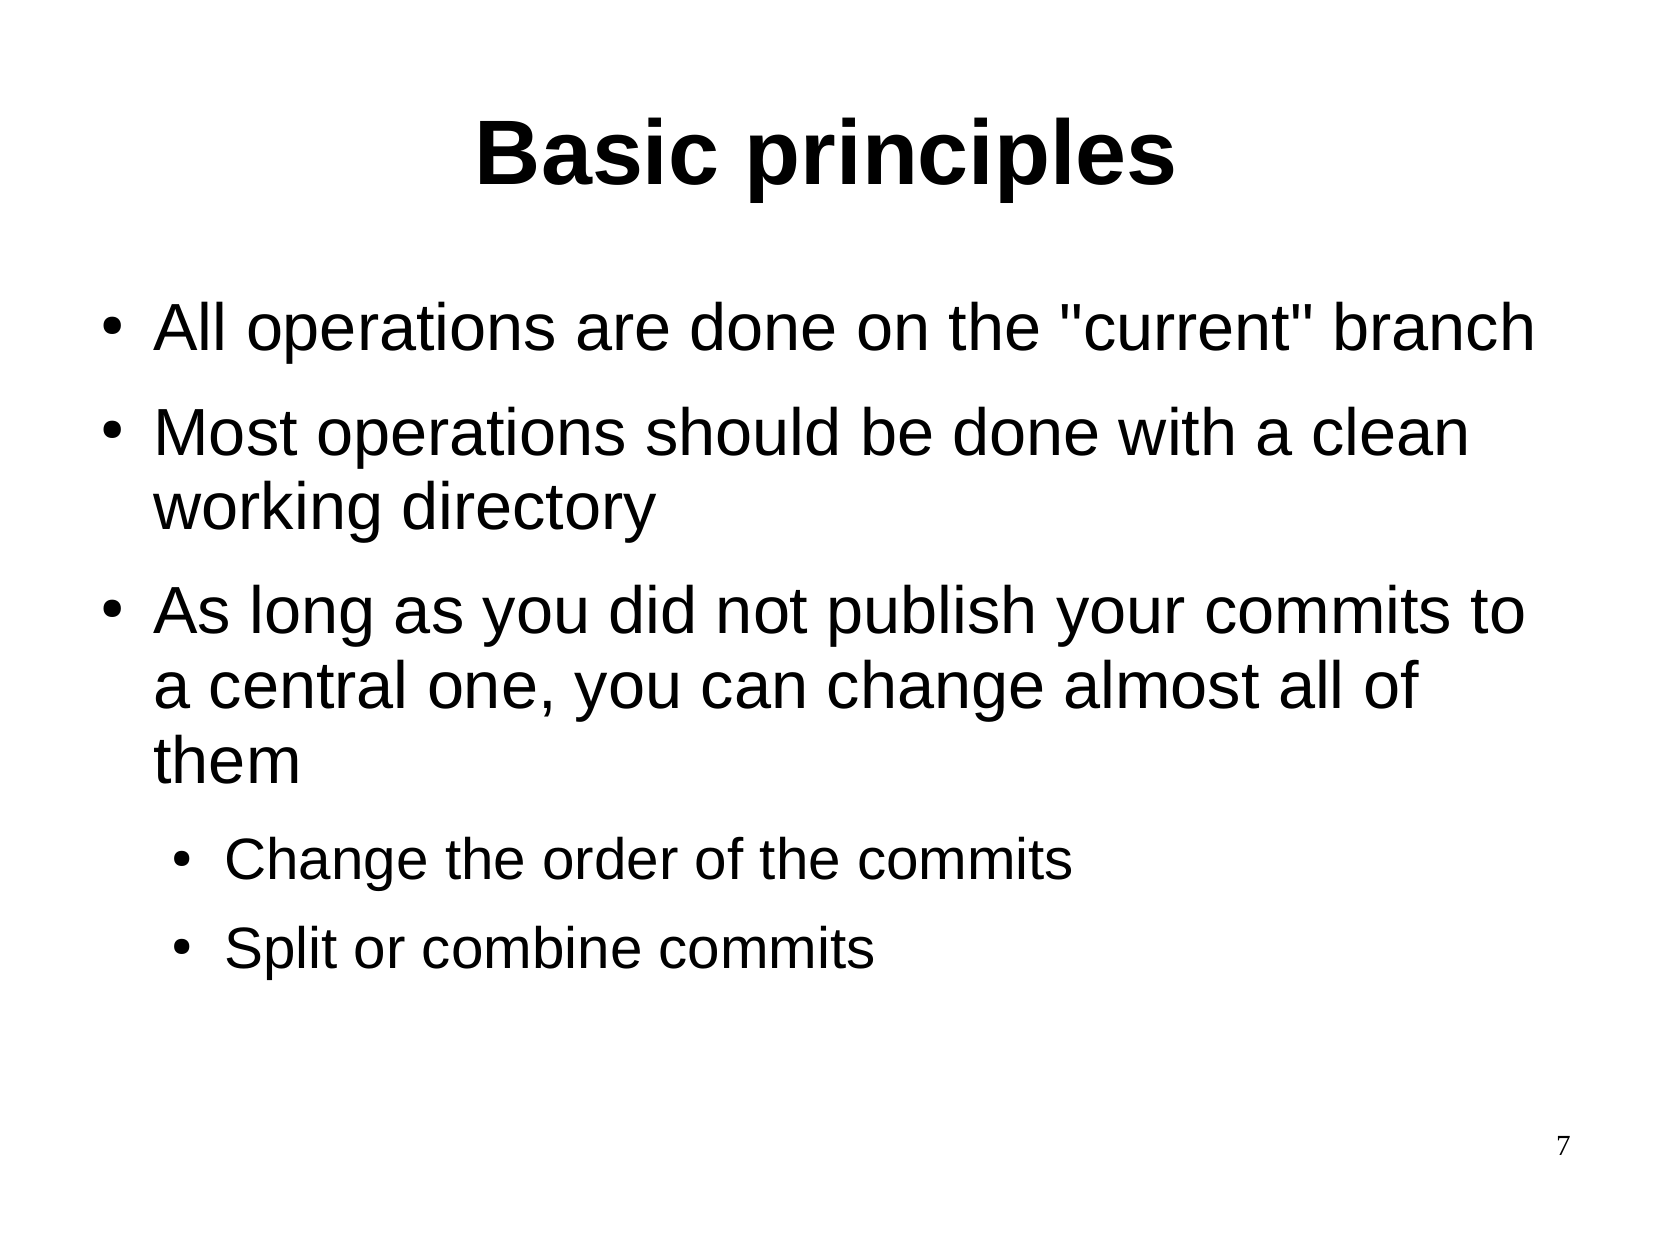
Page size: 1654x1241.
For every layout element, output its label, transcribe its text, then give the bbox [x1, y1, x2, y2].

list All operations are done on the "current" branch Most operations should be done with a clean working directory As long as you did not publish your commits to a central one, you can change almost all of them Change the order of the commits Split or combine commits [82, 290, 1571, 1010]
title Basic principles [82, 49, 1571, 257]
